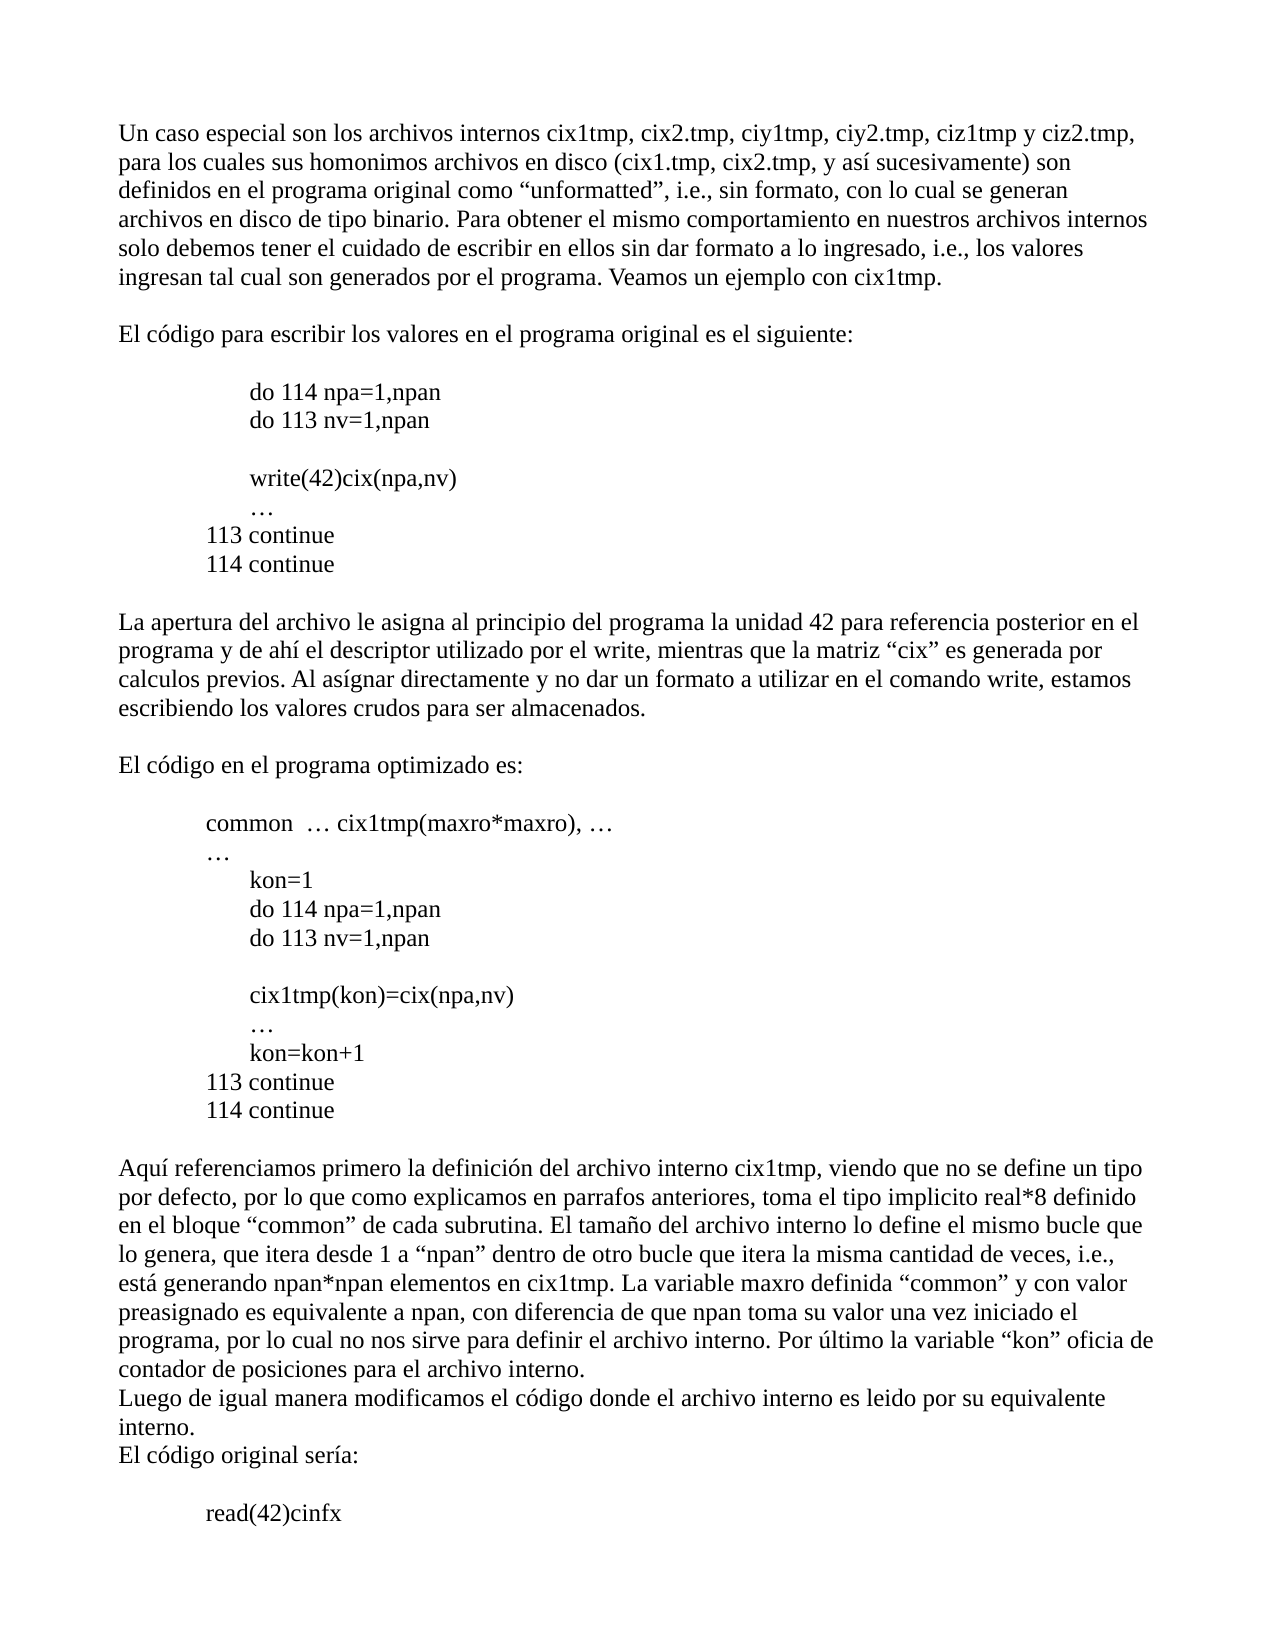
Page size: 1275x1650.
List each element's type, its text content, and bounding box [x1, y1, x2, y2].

text kon=kon+1 [206, 1038, 1157, 1067]
text do 113 nv=1,npan [206, 406, 1157, 434]
text … [206, 837, 1157, 866]
text El código en el programa optimizado es: [118, 751, 1157, 779]
text 114 continue [206, 1096, 1157, 1124]
text do 114 npa=1,npan [206, 377, 1157, 406]
text Aquí referenciamos primero la definición del archivo interno cix1tmp, viendo que no se define un tipo por defecto, por lo que como explicamos en parrafos anteriores, toma el tipo implicito real*8 definido en el bloque “common” de cada subrutina. El tamaño del archivo interno lo define el mismo bucle que lo genera, que itera desde 1 a “npan” dentro de otro bucle que itera la misma cantidad de veces, i.e., está generando npan*npan elementos en cix1tmp. La variable maxro definida “common” y con valor preasignado es equivalente a npan, con diferencia de que npan toma su valor una vez iniciado el programa, por lo cual no nos sirve para definir el archivo interno. Por último la variable “kon” oficia de contador de posiciones para el archivo interno. [118, 1153, 1157, 1383]
text 113 continue [206, 1067, 1157, 1096]
text cix1tmp(kon)=cix(npa,nv) [206, 981, 1157, 1009]
text El código para escribir los valores en el programa original es el siguiente: [118, 319, 1157, 348]
text do 114 npa=1,npan [206, 894, 1157, 923]
text do 113 nv=1,npan [206, 923, 1157, 952]
text kon=1 [206, 866, 1157, 894]
text common … cix1tmp(maxro*maxro), … [206, 808, 1157, 837]
text La apertura del archivo le asigna al principio del programa la unidad 42 para referencia posterior en el programa y de ahí el descriptor utilizado por el write, mientras que la matriz “cix” es generada por calculos previos. Al asígnar directamente y no dar un formato a utilizar en el comando write, estamos escribiendo los valores crudos para ser almacenados. [118, 607, 1157, 722]
text Un caso especial son los archivos internos cix1tmp, cix2.tmp, ciy1tmp, ciy2.tmp, ciz1tmp y ciz2.tmp, para los cuales sus homonimos archivos en disco (cix1.tmp, cix2.tmp, y así sucesivamente) son definidos en el programa original como “unformatted”, i.e., sin formato, con lo cual se generan archivos en disco de tipo binario. Para obtener el mismo comportamiento en nuestros archivos internos solo debemos tener el cuidado de escribir en ellos sin dar formato a lo ingresado, i.e., los valores ingresan tal cual son generados por el programa. Veamos un ejemplo con cix1tmp. [118, 118, 1157, 291]
text write(42)cix(npa,nv) [206, 463, 1157, 492]
text … [206, 1009, 1157, 1038]
text 114 continue [206, 549, 1157, 578]
text 113 continue [206, 521, 1157, 549]
text read(42)cinfx [206, 1498, 1157, 1527]
text Luego de igual manera modificamos el código donde el archivo interno es leido por su equivalente interno. [118, 1383, 1157, 1441]
text … [206, 492, 1157, 521]
text El código original sería: [118, 1441, 1157, 1469]
